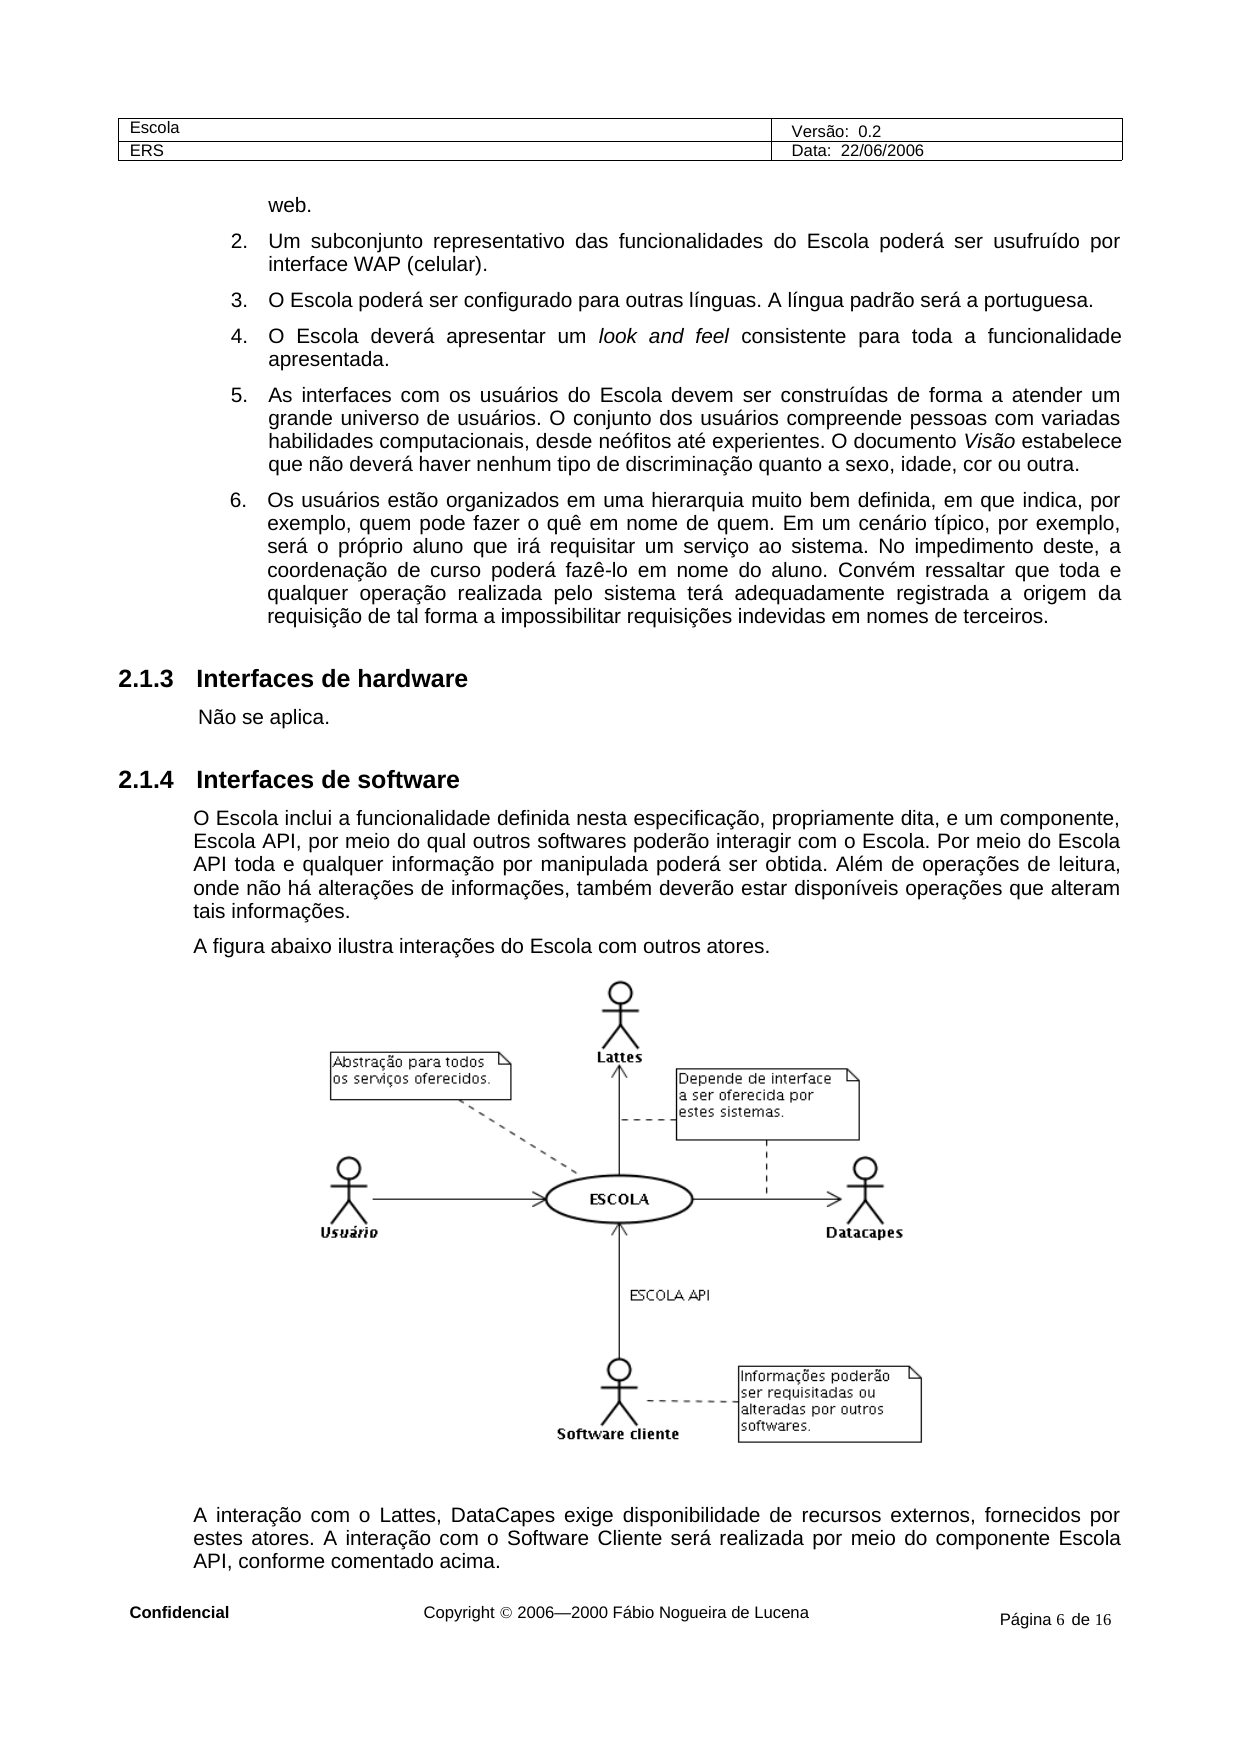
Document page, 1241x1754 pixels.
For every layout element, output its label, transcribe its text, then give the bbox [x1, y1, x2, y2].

subtitle Interfaces de hardware [118, 665, 1122, 693]
list O Escola poderá ser configurado para outras línguas. A língua padrão será a portuguesa. [231, 288, 1122, 312]
picture [307, 970, 933, 1476]
list O Escola deverá apresentar um look and feel consistente para toda a funcionalidade apresentada. [231, 324, 1122, 371]
list Os usuários estão organizados em uma hierarquia muito bem definida, em que indica, por exemplo, quem pode fazer o quê em nome de quem. Em um cenário típico, por exemplo, será o próprio aluno que irá requisitar um serviço ao sistema. No impedimento deste, a coordenação de curso poderá fazê-lo em nome do aluno. Convém ressaltar que toda e qualquer operação realizada pelo sistema terá adequadamente registrada a origem da requisição de tal forma a impossibilitar requisições indevidas em nomes de terceiros. [229, 489, 1122, 628]
text Não se aplica. [118, 706, 1122, 729]
text O Escola inclui a funcionalidade definida nesta especificação, propriamente dita, e um componente, Escola API, por meio do qual outros softwares poderão interagir com o Escola. Por meio do Escola API toda e qualquer informação por manipulada poderá ser obtida. Além de operações de leitura, onde não há alterações de informações, também deverão estar disponíveis operações que alteram tais informações. [193, 806, 1122, 923]
list Um subconjunto representativo das funcionalidades do Escola poderá ser usufruído por interface WAP (celular). [231, 229, 1122, 276]
subtitle Interfaces de software [118, 766, 1122, 794]
text A figura abaixo ilustra interações do Escola com outros atores. [193, 935, 1122, 958]
list As interfaces com os usuários do Escola devem ser construídas de forma a atender um grande universo de usuários. O conjunto dos usuários compreende pessoas com variadas habilidades computacionais, desde neófitos até experientes. O documento Visão estabelece que não deverá haver nenhum tipo de discriminação quanto a sexo, idade, cor ou outra. [231, 383, 1122, 476]
list web. [231, 194, 1122, 217]
text A interação com o Lattes, DataCapes exige disponibilidade de recursos externos, fornecidos por estes atores. A interação com o Software Cliente será realizada por meio do componente Escola API, conforme comentado acima. [193, 1504, 1122, 1573]
